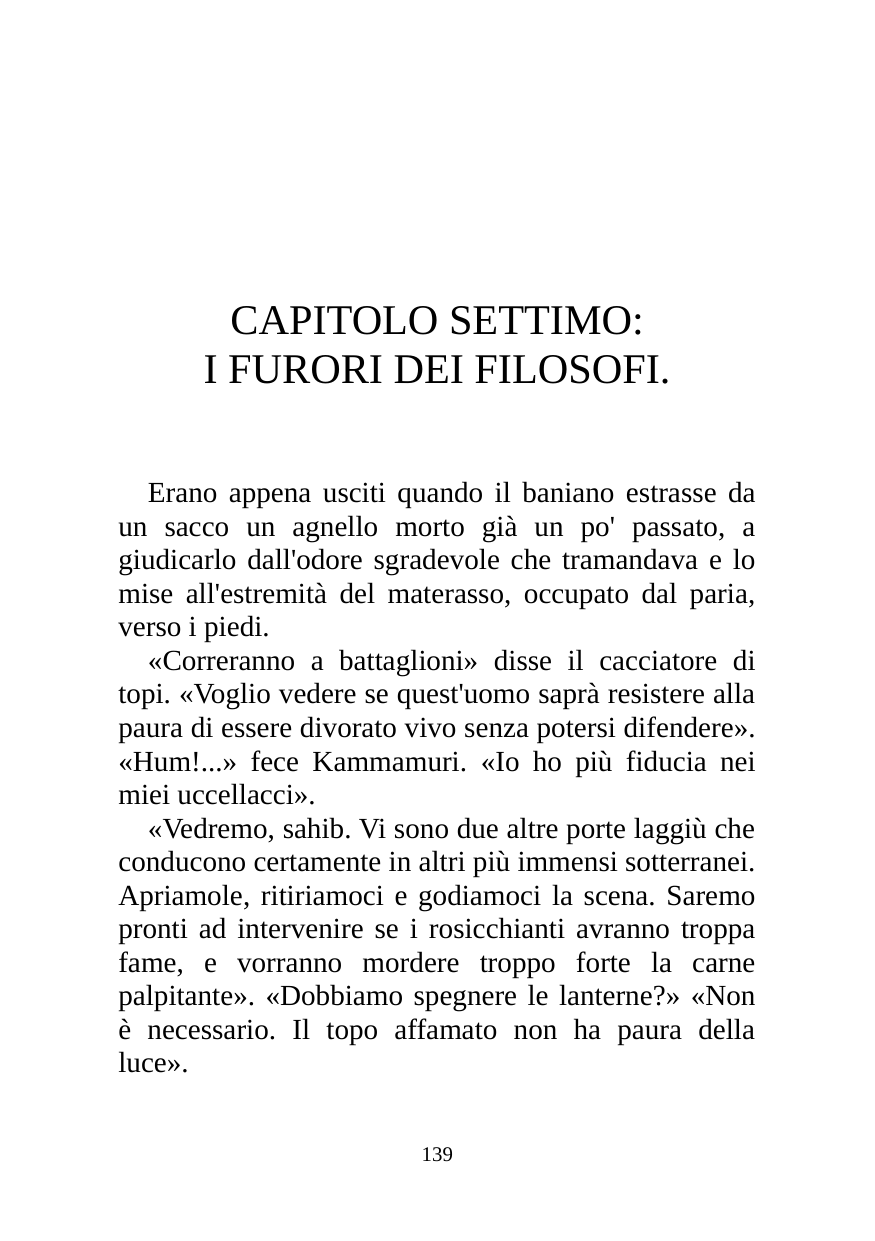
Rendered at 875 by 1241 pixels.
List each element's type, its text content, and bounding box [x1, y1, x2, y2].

subtitle CAPITOLO SETTIMO: I FURORI DEI FILOSOFI. [118, 295, 756, 393]
text «Vedremo, sahib. Vi sono due altre porte laggiù che conducono certamente in altri più immensi sotterranei. Apriamole, ritiriamoci e godiamoci la scena. Saremo pronti ad intervenire se i rosicchianti avranno troppa fame, e vorranno mordere troppo forte la carne palpitante». «Dobbiamo spegnere le lanterne?» «Non è necessario. Il topo affamato non ha paura della luce». [118, 811, 756, 1079]
text Erano appena usciti quando il baniano estrasse da un sacco un agnello morto già un po' passato, a giudicarlo dall'odore sgradevole che tramandava e lo mise all'estremità del materasso, occupato dal paria, verso i piedi. [118, 475, 756, 643]
text «Correranno a battaglioni» disse il cacciatore di topi. «Voglio vedere se quest'uomo saprà resistere alla paura di essere divorato vivo senza potersi difendere». «Hum!...» fece Kammamuri. «Io ho più fiducia nei miei uccellacci». [118, 643, 756, 811]
